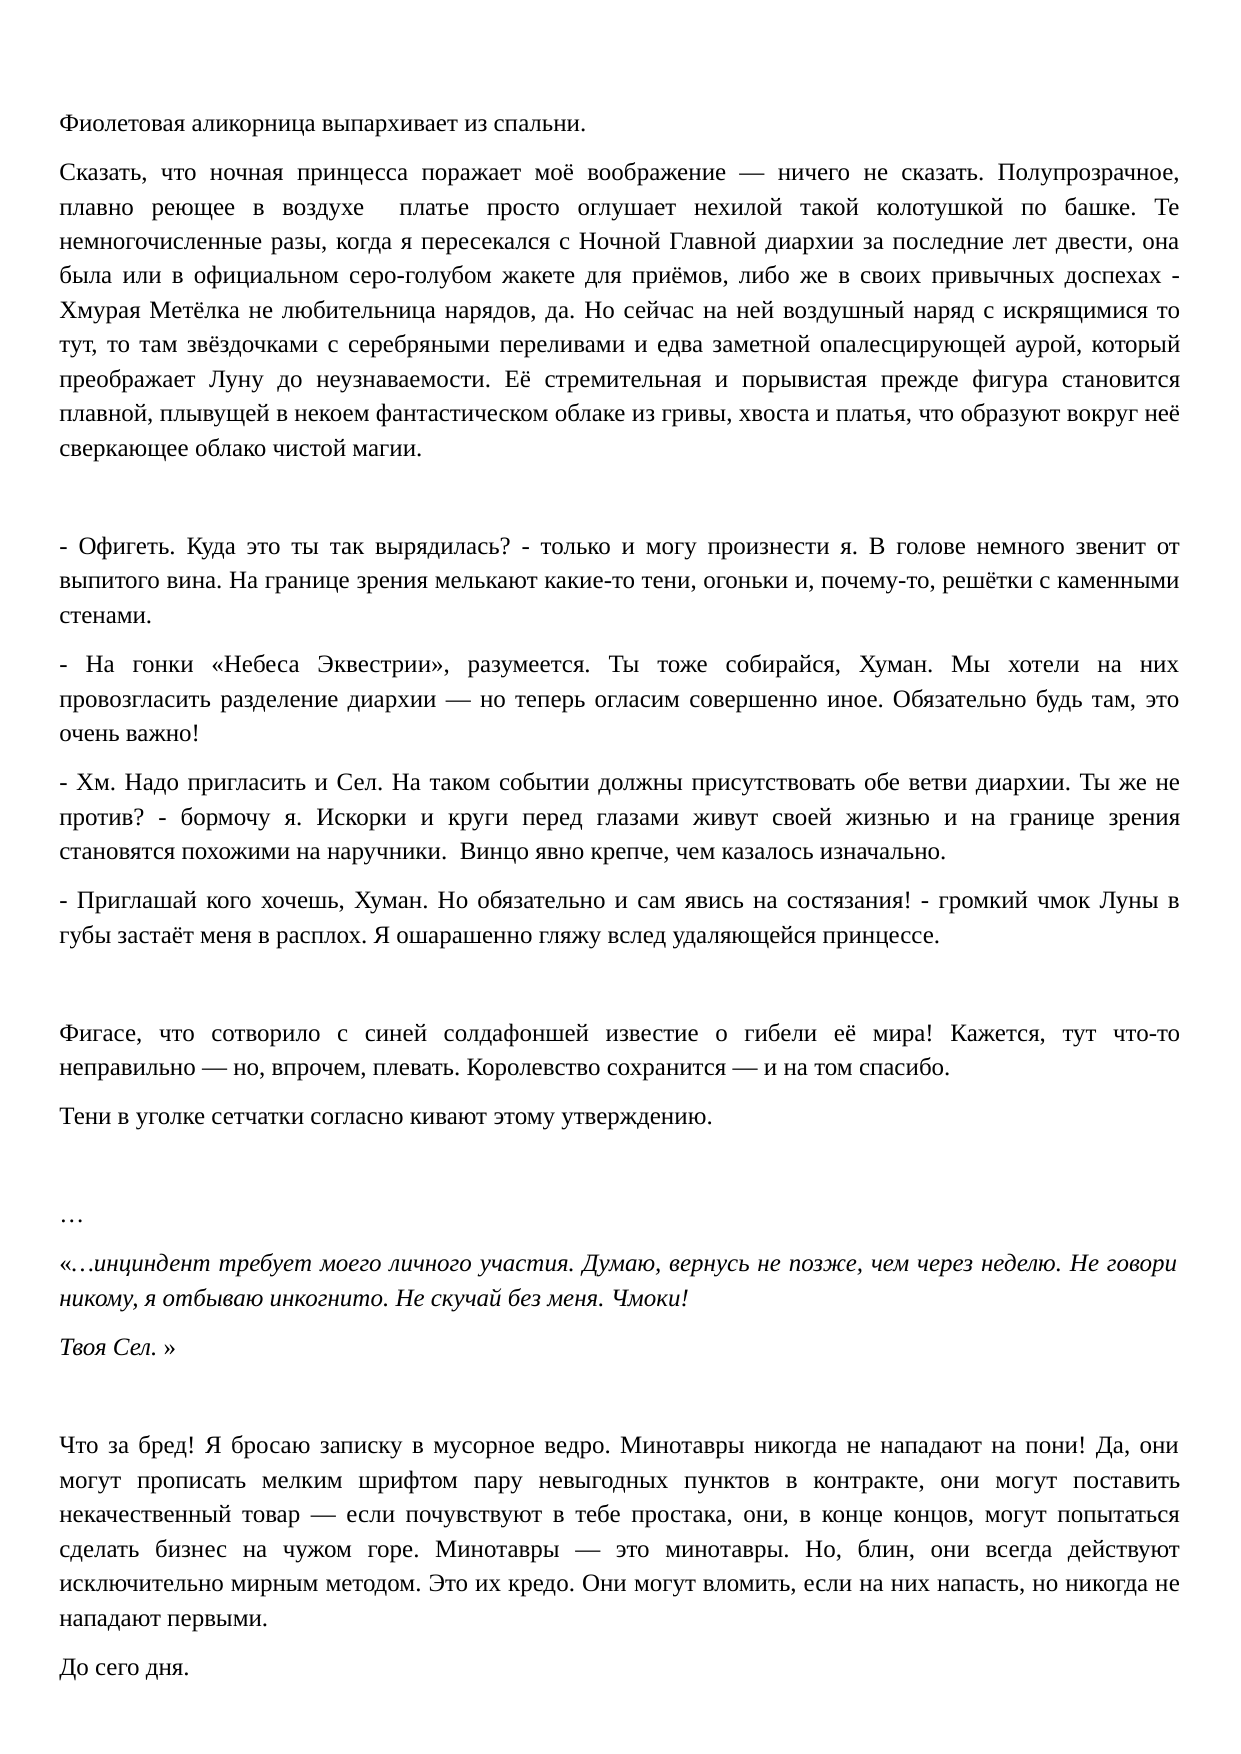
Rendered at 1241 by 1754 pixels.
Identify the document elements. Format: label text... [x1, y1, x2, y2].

text «…инциндент требует моего личного участия. Думаю, вернусь не позже, чем через неделю. Не говори никому, я отбываю инкогнито. Не скучай без меня. Чмоки! [59, 1248, 1181, 1312]
text Фиолетовая аликорница выпархивает из спальни. [59, 108, 1181, 137]
text Что за бред! Я бросаю записку в мусорное ведро. Минотавры никогда не нападают на пони! Да, они могут прописать мелким шрифтом пару невыгодных пунктов в контракте, они могут поставить некачественный товар — если почувствуют в тебе простака, они, в конце концов, могут попытаться сделать бизнес на чужом горе. Минотавры — это минотавры. Но, блин, они всегда действуют исключительно мирным методом. Это их кредо. Они могут вломить, если на них напасть, но никогда не нападают первыми. [59, 1430, 1181, 1631]
text - Приглашай кого хочешь, Хуман. Но обязательно и сам явись на состязания! - громкий чмок Луны в губы застаёт меня в расплох. Я ошарашенно гляжу вслед удаляющейся принцессе. [59, 885, 1181, 948]
text Тени в уголке сетчатки согласно кивают этому утверждению. [59, 1101, 1181, 1130]
text Твоя Сел. » [59, 1332, 1181, 1361]
text … [59, 1199, 1181, 1228]
text До сего дня. [59, 1652, 1181, 1680]
text Фигасе, что сотворило с синей солдафоншей известие о гибели её мира! Кажется, тут что-то неправильно — но, впрочем, плевать. Королевство сохранится — и на том спасибо. [59, 1018, 1181, 1081]
text Сказать, что ночная принцесса поражает моё воображение — ничего не сказать. Полупрозрачное, плавно реющее в воздухе платье просто оглушает нехилой такой колотушкой по башке. Те немногочисленные разы, когда я пересекался с Ночной Главной диархии за последние лет двести, она была или в официальном серо-голубом жакете для приёмов, либо же в своих привычных доспехах - Хмурая Метёлка не любительница нарядов, да. Но сейчас на ней воздушный наряд с искрящимися то тут, то там звёздочками с серебряными переливами и едва заметной опалесцирующей аурой, который преображает Луну до неузнаваемости. Её стремительная и порывистая прежде фигура становится плавной, плывущей в некоем фантастическом облаке из гривы, хвоста и платья, что образуют вокруг неё сверкающее облако чистой магии. [59, 157, 1181, 462]
text - Офигеть. Куда это ты так вырядилась? - только и могу произнести я. В голове немного звенит от выпитого вина. На границе зрения мелькают какие-то тени, огоньки и, почему-то, решётки с каменными стенами. [59, 531, 1181, 629]
text - На гонки «Небеса Эквестрии», разумеется. Ты тоже собирайся, Хуман. Мы хотели на них провозгласить разделение диархии — но теперь огласим совершенно иное. Обязательно будь там, это очень важно! [59, 649, 1181, 747]
text - Хм. Надо пригласить и Сел. На таком событии должны присутствовать обе ветви диархии. Ты же не против? - бормочу я. Искорки и круги перед глазами живут своей жизнью и на границе зрения становятся похожими на наручники. Винцо явно крепче, чем казалось изначально. [59, 767, 1181, 865]
